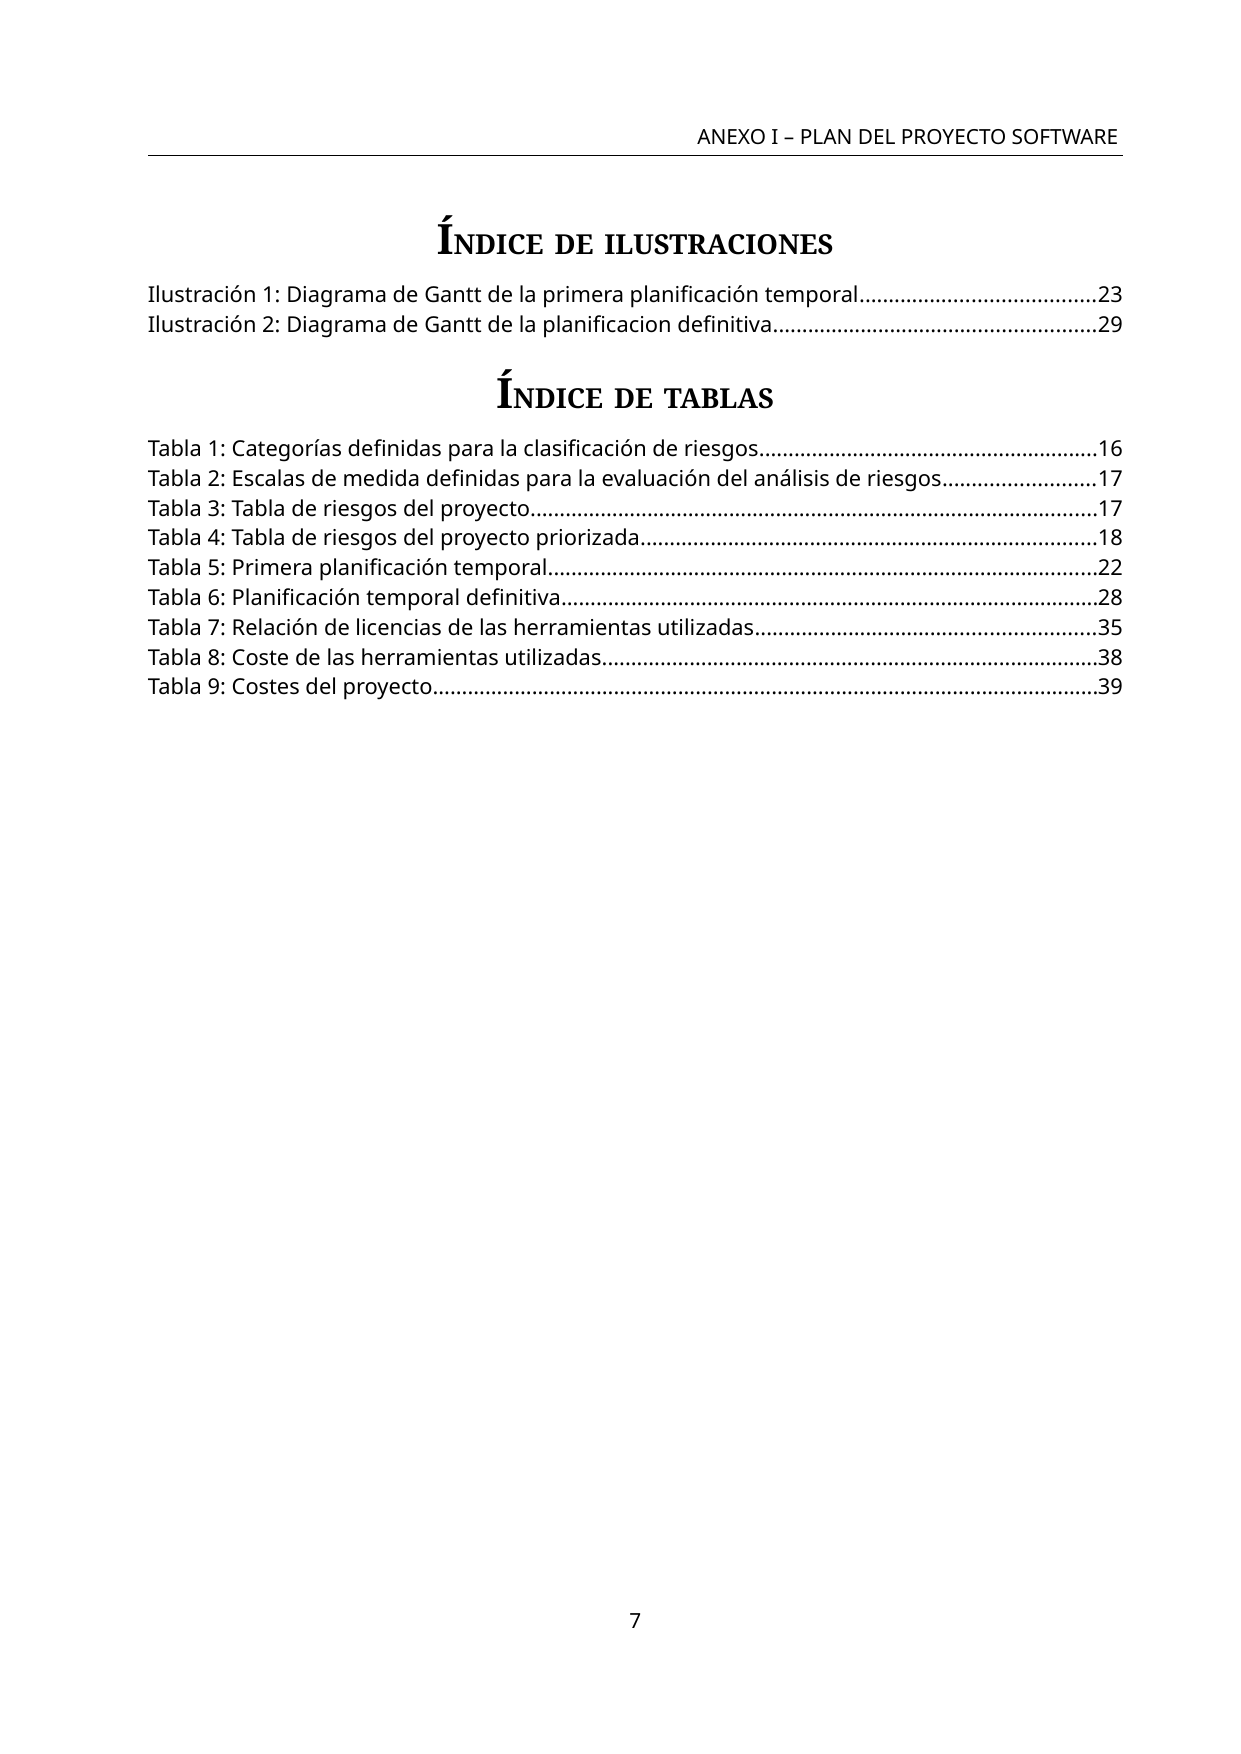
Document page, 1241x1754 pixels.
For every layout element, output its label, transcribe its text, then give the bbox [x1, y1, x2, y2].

text Tabla 7: Relación de licencias de las herramientas utilizadas 35 [148, 612, 1123, 642]
text Tabla 5: Primera planificación temporal 22 [148, 552, 1123, 582]
text Tabla 9: Costes del proyecto 39 [148, 671, 1123, 701]
text Tabla 3: Tabla de riesgos del proyecto 17 [148, 493, 1123, 522]
text Tabla 6: Planificación temporal definitiva 28 [148, 582, 1123, 612]
text Tabla 1: Categorías definidas para la clasificación de riesgos 16 [148, 433, 1123, 463]
text Ilustración 2: Diagrama de Gantt de la planificacion definitiva 29 [148, 309, 1123, 339]
subtitle Índice de ilustraciones [148, 210, 1123, 267]
text Tabla 2: Escalas de medida definidas para la evaluación del análisis de riesgos 17 [148, 463, 1123, 493]
text Tabla 8: Coste de las herramientas utilizadas 38 [148, 642, 1123, 671]
text Ilustración 1: Diagrama de Gantt de la primera planificación temporal 23 [148, 279, 1123, 309]
text Tabla 4: Tabla de riesgos del proyecto priorizada 18 [148, 522, 1123, 552]
subtitle Índice de tablas [148, 364, 1123, 421]
